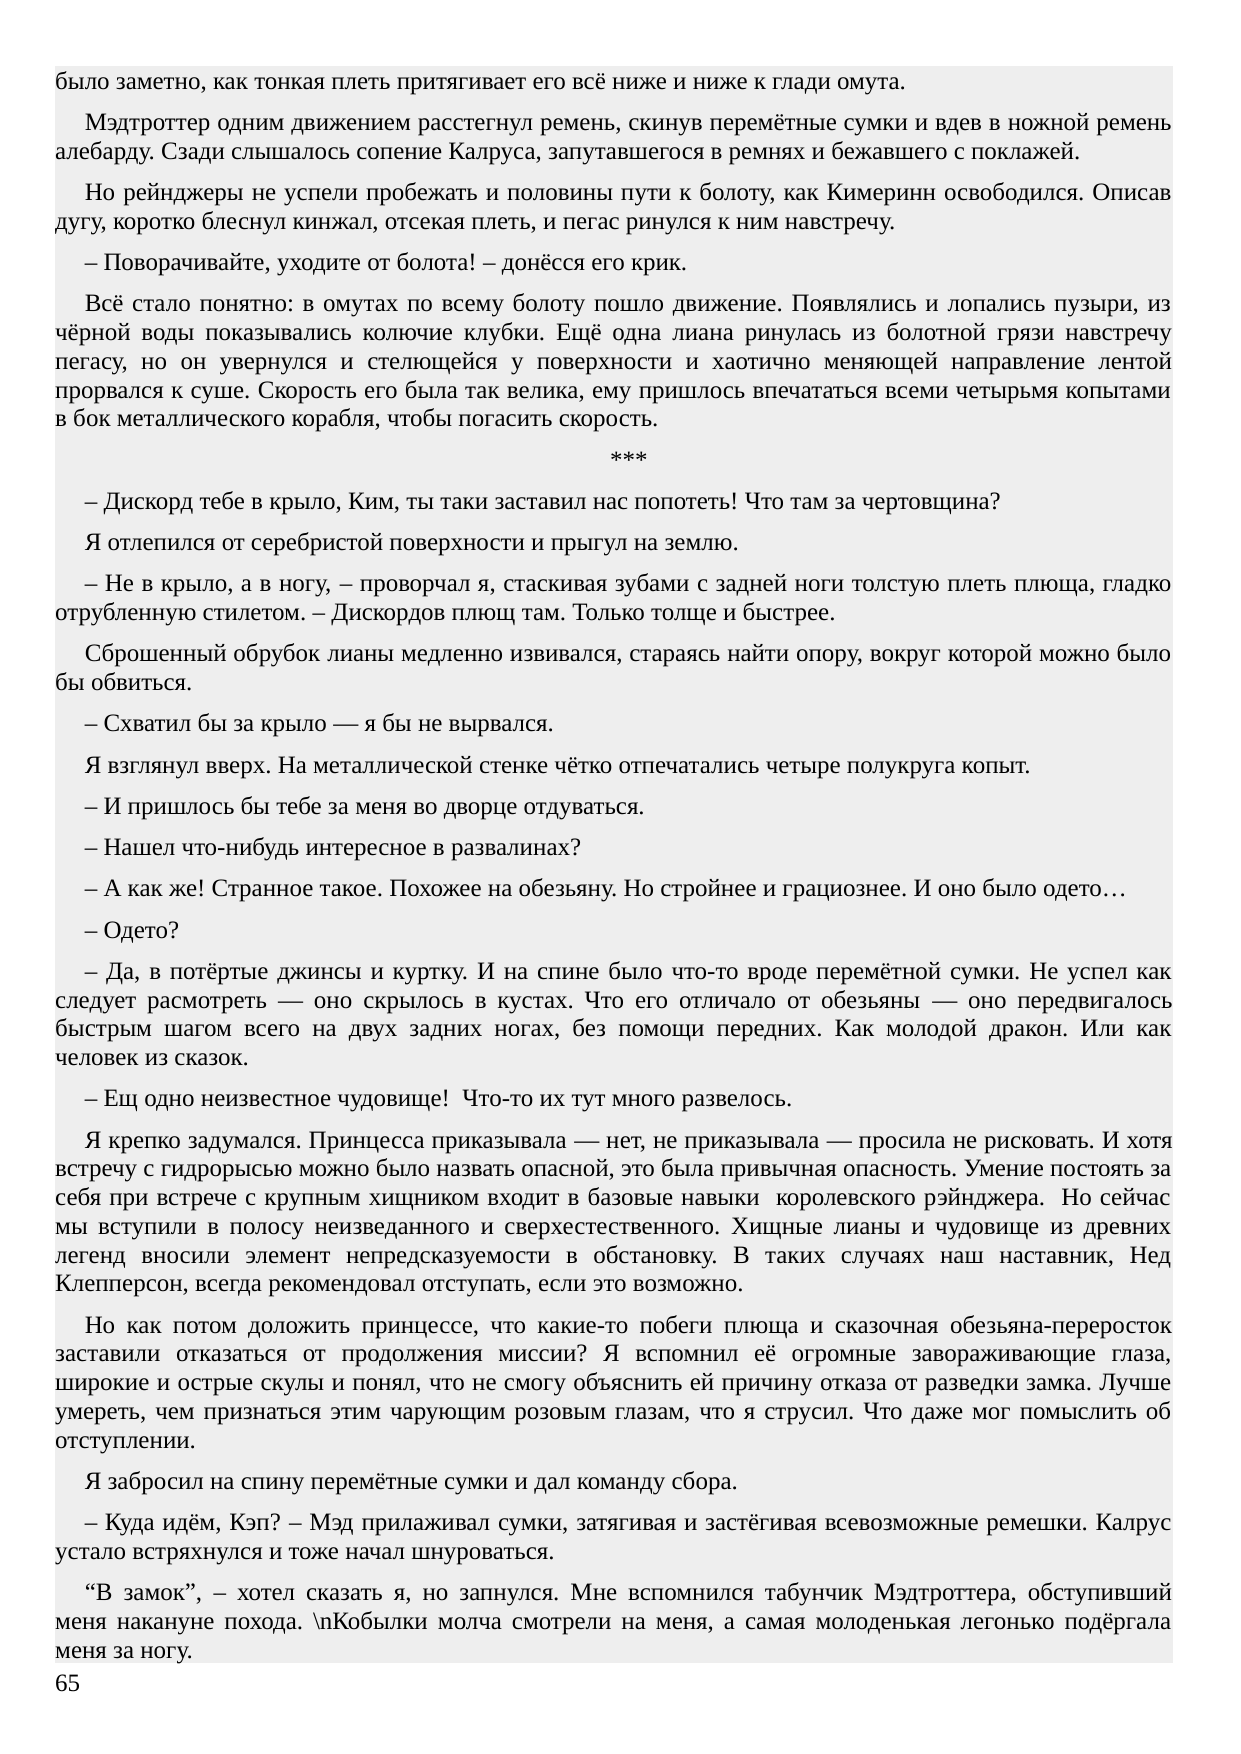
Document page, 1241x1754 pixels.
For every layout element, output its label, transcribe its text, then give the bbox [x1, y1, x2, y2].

text – Куда идём, Кэп? – Мэд прилаживал сумки, затягивая и застёгивая всевозможные ремешки. Калрус устало встряхнулся и тоже начал шнуроваться. [55, 1507, 1173, 1565]
text – Ещ одно неизвестное чудовище! Что-то их тут много развелось. [55, 1083, 1173, 1112]
text “В замок”, – хотел сказать я, но запнулся. Мне вспомнился табунчик Мэдтроттера, обступивший меня накануне похода. \nКобылки молча смотрели на меня, а самая молоденькая легонько подёргала меня за ногу. [55, 1577, 1173, 1663]
text Я отлепился от серебристой поверхности и прыгул на землю. [55, 527, 1173, 556]
text Всё стало понятно: в омутах по всему болоту пошло движение. Появлялись и лопались пузыри, из чёрной воды показывались колючие клубки. Ещё одна лиана ринулась из болотной грязи навстречу пегасу, но он увернулся и стелющейся у поверхности и хаотично меняющей направление лентой прорвался к суше. Скорость его была так велика, ему пришлось впечататься всеми четырьмя копытами в бок металлического корабля, чтобы погасить скорость. [55, 288, 1173, 432]
text – Не в крыло, а в ногу, – проворчал я, стаскивая зубами с задней ноги толстую плеть плюща, гладко отрубленную стилетом. – Дискордов плющ там. Только толще и быстрее. [55, 568, 1173, 626]
text – Одето? [55, 915, 1173, 943]
text Я взглянул вверх. На металлической стенке чётко отпечатались четыре полукруга копыт. [55, 750, 1173, 778]
text – Схватил бы за крыло — я бы не вырвался. [55, 708, 1173, 737]
text Я забросил на спину перемётные сумки и дал команду сбора. [55, 1466, 1173, 1495]
text было заметно, как тонкая плеть притягивает его всё ниже и ниже к глади омута. [55, 66, 1173, 95]
text – Да, в потёртые джинсы и куртку. И на спине было что-то вроде перемётной сумки. Не успел как следует расмотреть — оно скрылось в кустах. Что его отличало от обезьяны — оно передвигалось быстрым шагом всего на двух задних ногах, без помощи передних. Как молодой дракон. Или как человек из сказок. [55, 956, 1173, 1071]
text Но рейнджеры не успели пробежать и половины пути к болоту, как Кимеринн освободился. Описав дугу, коротко блеснул кинжал, отсекая плеть, и пегас ринулся к ним навстречу. [55, 177, 1173, 235]
text – И пришлось бы тебе за меня во дворце отдуваться. [55, 791, 1173, 820]
text *** [55, 445, 1173, 473]
text – Нашел что-нибудь интересное в развалинах? [55, 832, 1173, 861]
text – Дискорд тебе в крыло, Ким, ты таки заставил нас попотеть! Что там за чертовщина? [55, 486, 1173, 515]
text – А как же! Странное такое. Похожее на обезьяну. Но стройнее и грациознее. И оно было одето… [55, 873, 1173, 902]
text Я крепко задумался. Принцесса приказывала — нет, не приказывала — просила не рисковать. И хотя встречу с гидрорысью можно было назвать опасной, это была привычная опасность. Умение постоять за себя при встрече с крупным хищником входит в базовые навыки королевского рэйнджера. Но сейчас мы вступили в полосу неизведанного и сверхестественного. Хищные лианы и чудовище из древних легенд вносили элемент непредсказуемости в обстановку. В таких случаях наш наставник, Нед Клепперсон, всегда рекомендовал отступать, если это возможно. [55, 1125, 1173, 1297]
text – Поворачивайте, уходите от болота! – донёсся его крик. [55, 247, 1173, 276]
text Сброшенный обрубок лианы медленно извивался, стараясь найти опору, вокруг которой можно было бы обвиться. [55, 638, 1173, 696]
text Мэдтроттер одним движением расстегнул ремень, скинув перемётные сумки и вдев в ножной ремень алебарду. Сзади слышалось сопение Калруса, запутавшегося в ремнях и бежавшего с поклажей. [55, 107, 1173, 165]
text Но как потом доложить принцессе, что какие-то побеги плюща и сказочная обезьяна-переросток заставили отказаться от продолжения миссии? Я вспомнил её огромные завораживающие глаза, широкие и острые скулы и понял, что не смогу объяснить ей причину отказа от разведки замка. Лучше умереть, чем признаться этим чарующим розовым глазам, что я струсил. Что даже мог помыслить об отступлении. [55, 1310, 1173, 1453]
